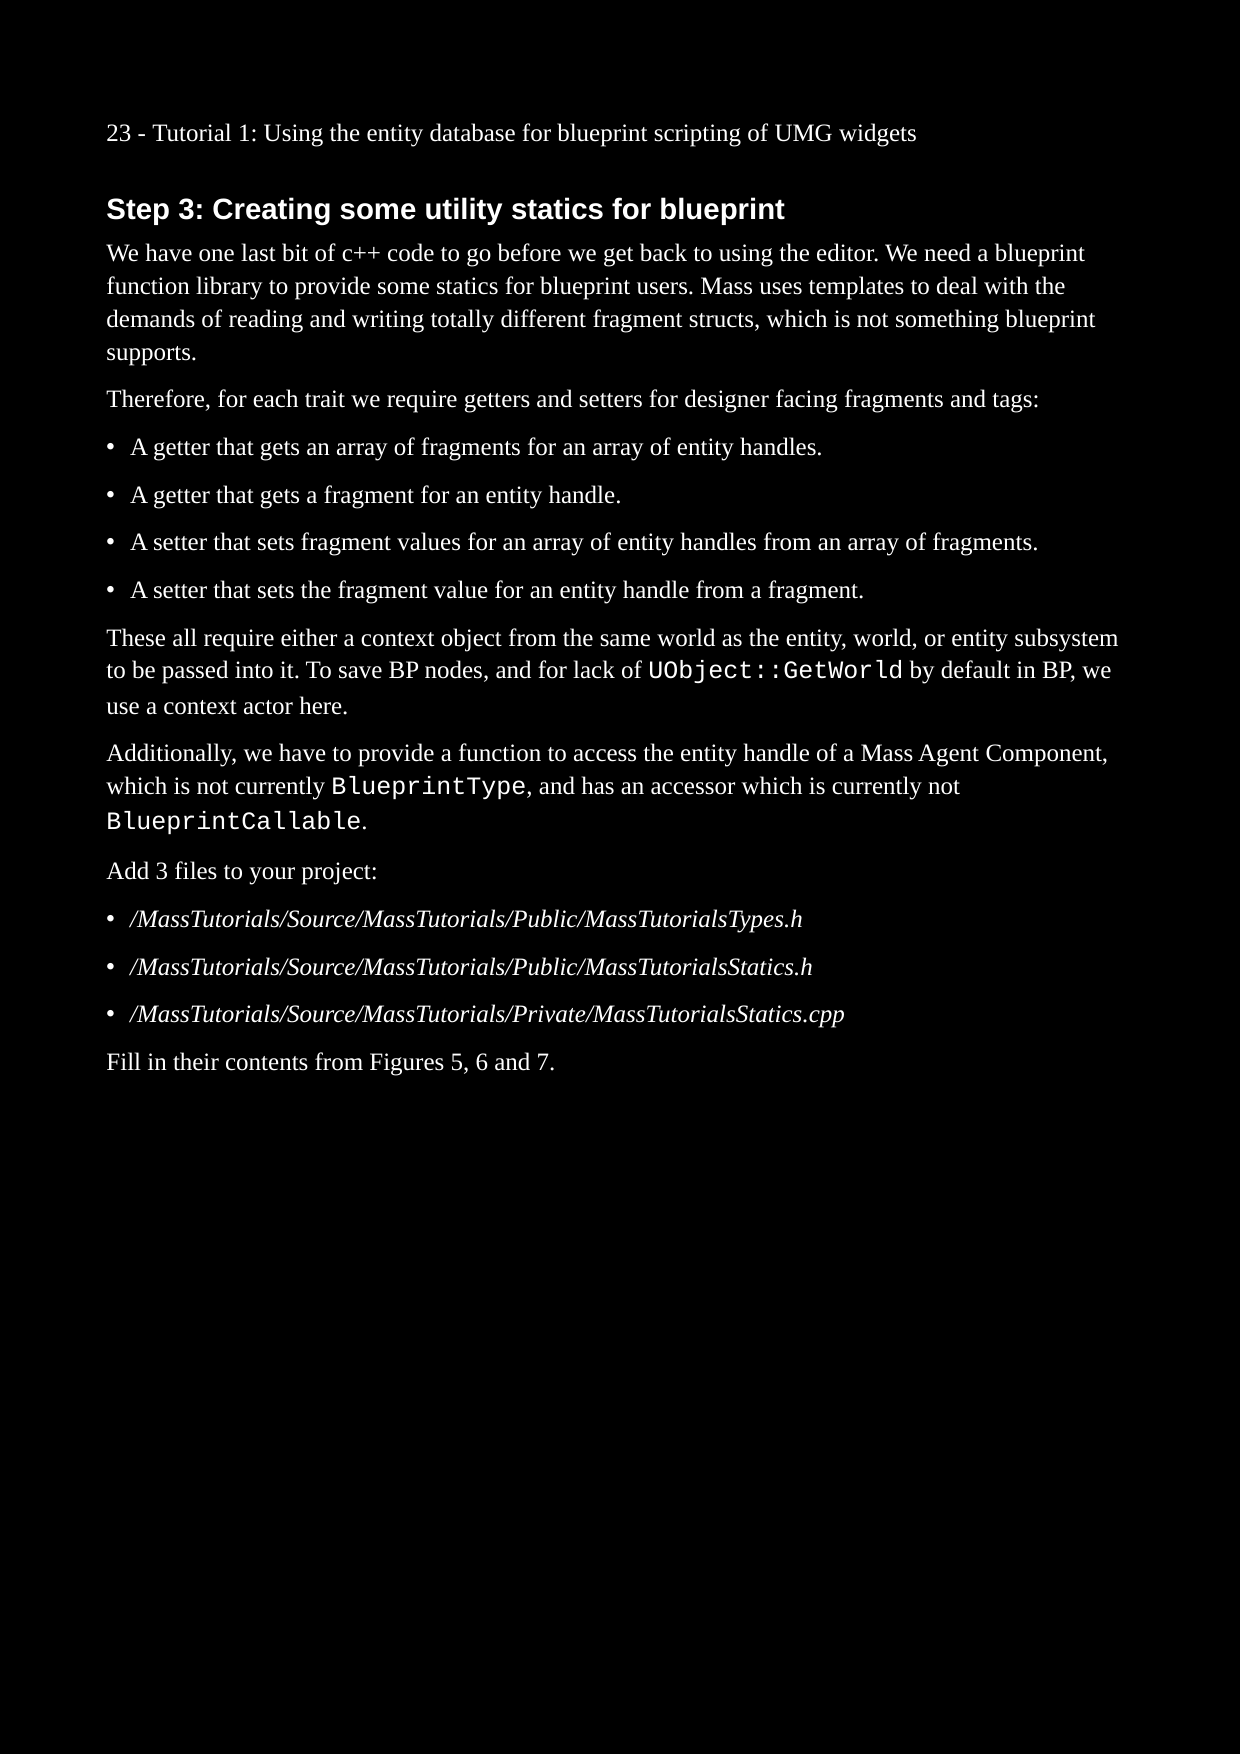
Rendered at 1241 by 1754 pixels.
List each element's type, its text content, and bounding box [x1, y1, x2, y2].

text These all require either a context object from the same world as the entity, world, or entity subsystem to be passed into it. To save BP nodes, and for lack of UObject::GetWorld by default in BP, we use a context actor here. [106, 623, 1134, 719]
list A setter that sets fragment values for an array of entity handles from an array of fragments. [106, 527, 1134, 556]
text Additionally, we have to provide a function to access the entity handle of a Mass Agent Component, which is not currently BlueprintType, and has an accessor which is currently not BlueprintCallable. [106, 738, 1134, 837]
list /MassTutorials/Source/MassTutorials/Private/MassTutorialsStatics.cpp [106, 999, 1134, 1028]
text We have one last bit of c++ code to go before we get back to using the editor. We need a blueprint function library to provide some statics for blueprint users. Mass uses templates to deal with the demands of reading and writing totally different fragment structs, which is not something blueprint supports. [106, 238, 1134, 366]
text Add 3 files to your project: [106, 856, 1134, 885]
list /MassTutorials/Source/MassTutorials/Public/MassTutorialsTypes.h [106, 904, 1134, 933]
list A getter that gets a fragment for an entity handle. [106, 480, 1134, 508]
text Fill in their contents from Figures 5, 6 and 7. [106, 1047, 1134, 1076]
text Therefore, for each trait we require getters and setters for designer facing fragments and tags: [106, 384, 1134, 413]
list A setter that sets the fragment value for an entity handle from a fragment. [106, 575, 1134, 604]
list A getter that gets an array of fragments for an array of entity handles. [106, 432, 1134, 461]
subtitle Step 3: Creating some utility statics for blueprint [106, 192, 1134, 225]
list /MassTutorials/Source/MassTutorials/Public/MassTutorialsStatics.h [106, 952, 1134, 980]
